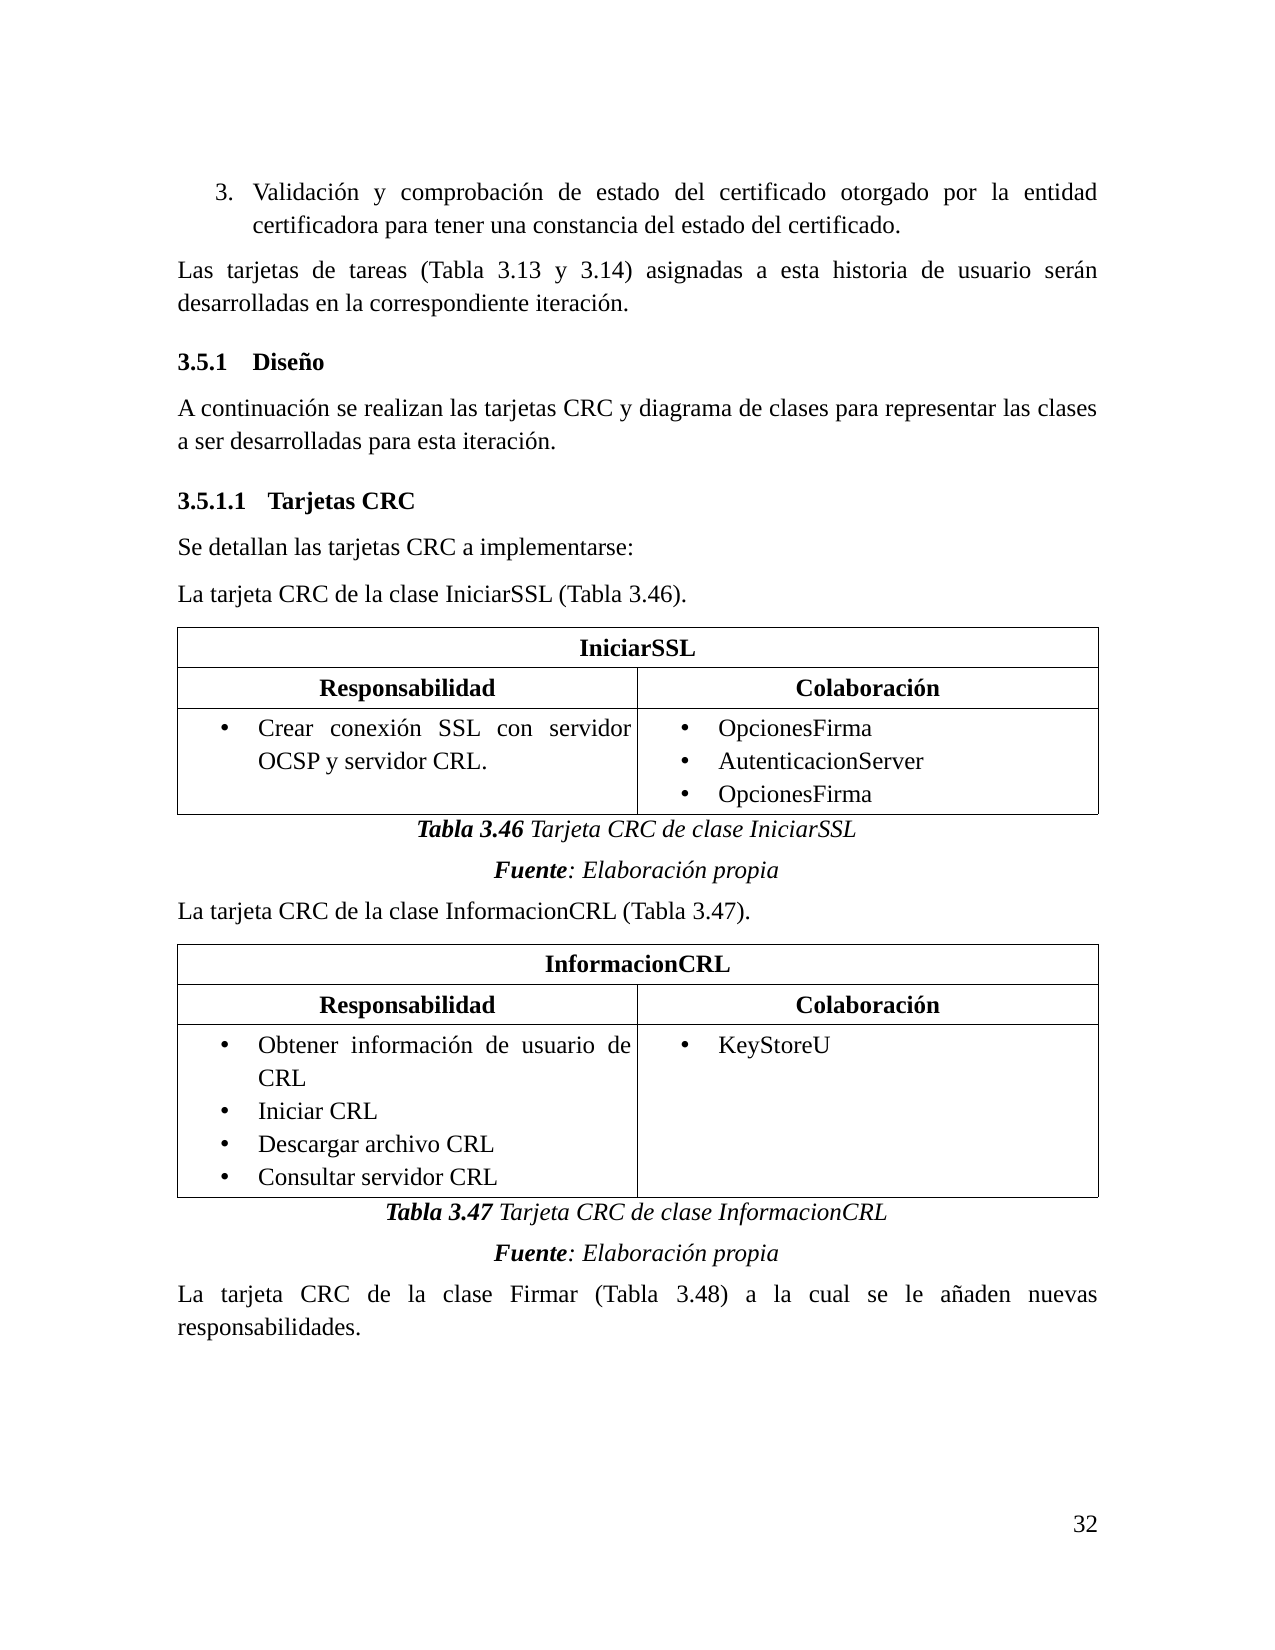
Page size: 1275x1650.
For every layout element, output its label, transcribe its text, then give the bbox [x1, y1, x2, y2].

text Fuente: Elaboración propia [177, 1238, 1098, 1267]
text La tarjeta CRC de la clase InformacionCRL (Tabla 3.47). [177, 896, 1098, 925]
subtitle Diseño [177, 347, 1098, 376]
text La tarjeta CRC de la clase Firmar (Tabla 3.48) a la cual se le añaden nuevas responsabilidades. [177, 1279, 1098, 1341]
table_cell KeyStoreU [638, 1025, 1098, 1197]
text Tabla 3.47 Tarjeta CRC de clase InformacionCRL [177, 1198, 1098, 1226]
text Las tarjetas de tareas (Tabla 3.13 y 3.14) asignadas a esta historia de usuario serán desarrolladas en la correspondiente iteración. [177, 255, 1098, 317]
table_cell OpcionesFirma AutenticacionServer OpcionesFirma [638, 709, 1098, 814]
text A continuación se realizan las tarjetas CRC y diagrama de clases para representar las clases a ser desarrolladas para esta iteración. [177, 393, 1098, 455]
table_header IniciarSSL [178, 628, 1098, 667]
table_cell Responsabilidad [178, 668, 637, 707]
table_header InformacionCRL [178, 945, 1098, 984]
table_cell Crear conexión SSL con servidor OCSP y servidor CRL. [178, 709, 637, 814]
text Tabla 3.46 Tarjeta CRC de clase IniciarSSL [177, 815, 1098, 843]
table_cell Colaboración [638, 668, 1098, 707]
table_cell Obtener información de usuario de CRL Iniciar CRL Descargar archivo CRL Consultar servidor CRL [178, 1025, 637, 1197]
subtitle Tarjetas CRC [177, 486, 1098, 515]
text Se detallan las tarjetas CRC a implementarse: [177, 532, 1098, 560]
list Validación y comprobación de estado del certificado otorgado por la entidad certificadora para tener una constancia del estado del certificado. [215, 177, 1098, 239]
text Fuente: Elaboración propia [177, 855, 1098, 884]
table_cell Responsabilidad [178, 985, 637, 1024]
text La tarjeta CRC de la clase IniciarSSL (Tabla 3.46). [177, 579, 1098, 608]
table_cell Colaboración [638, 985, 1098, 1024]
